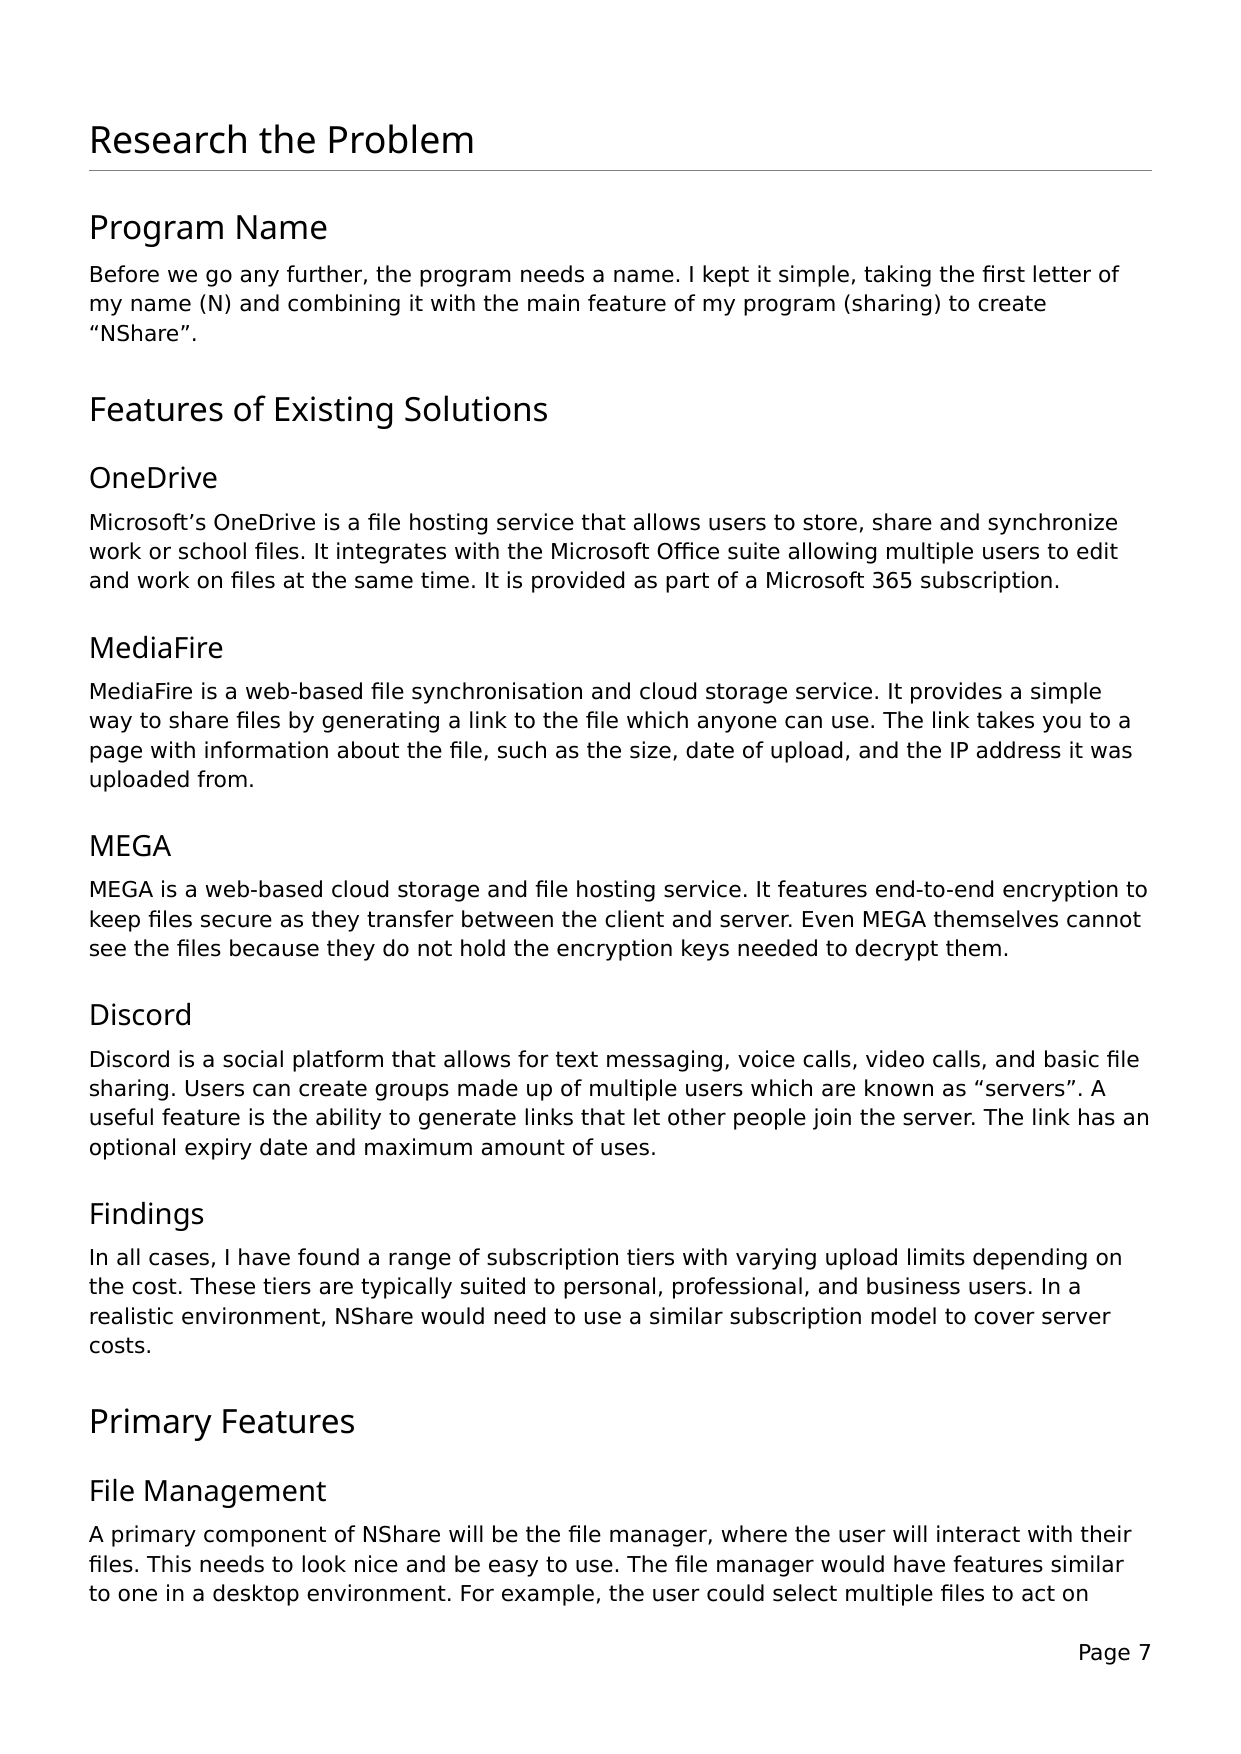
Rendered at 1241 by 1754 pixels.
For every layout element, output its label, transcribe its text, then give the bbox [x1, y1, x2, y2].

subtitle OneDrive [88, 458, 1152, 497]
subtitle Features of Existing Solutions [88, 385, 1152, 431]
text MEGA is a web-based cloud storage and file hosting service. It features end-to-end encryption to keep files secure as they transfer between the client and server. Even MEGA themselves cannot see the files because they do not hold the encryption keys needed to decrypt them. [88, 878, 1152, 962]
text In all cases, I have found a range of subscription tiers with varying upload limits depending on the cost. These tiers are typically suited to personal, professional, and business users. In a realistic environment, NShare would need to use a similar subscription model to cover server costs. [88, 1245, 1152, 1358]
text Microsoft’s OneDrive is a file hosting service that allows users to store, share and synchronize work or school files. It integrates with the Microsoft Office suite allowing multiple users to edit and work on files at the same time. It is provided as part of a Microsoft 365 subscription. [88, 510, 1152, 594]
subtitle Research the Problem [88, 113, 1152, 171]
subtitle MEGA [88, 825, 1152, 865]
subtitle File Management [88, 1470, 1152, 1510]
subtitle Discord [88, 994, 1152, 1034]
text Before we go any further, the program needs a name. I kept it simple, taking the first letter of my name (N) and combining it with the main feature of my program (sharing) to create “NShare”. [88, 262, 1152, 346]
subtitle Primary Features [88, 1398, 1152, 1443]
text Discord is a social platform that allows for text messaging, voice calls, video calls, and basic file sharing. Users can create groups made up of multiple users which are known as “servers”. A useful feature is the ability to generate links that let other people join the server. The link has an optional expiry date and maximum amount of uses. [88, 1047, 1152, 1160]
text A primary component of NShare will be the file manager, where the user will interact with their files. This needs to look nice and be easy to use. The file manager would have features similar to one in a desktop environment. For example, the user could select multiple files to act on [88, 1522, 1152, 1606]
subtitle Findings [88, 1193, 1152, 1233]
text MediaFire is a web-based file synchronisation and cloud storage service. It provides a simple way to share files by generating a link to the file which anyone can use. The link takes you to a page with information about the file, such as the size, date of upload, and the IP address it was uploaded from. [88, 679, 1152, 792]
subtitle MediaFire [88, 627, 1152, 667]
subtitle Program Name [88, 204, 1152, 249]
